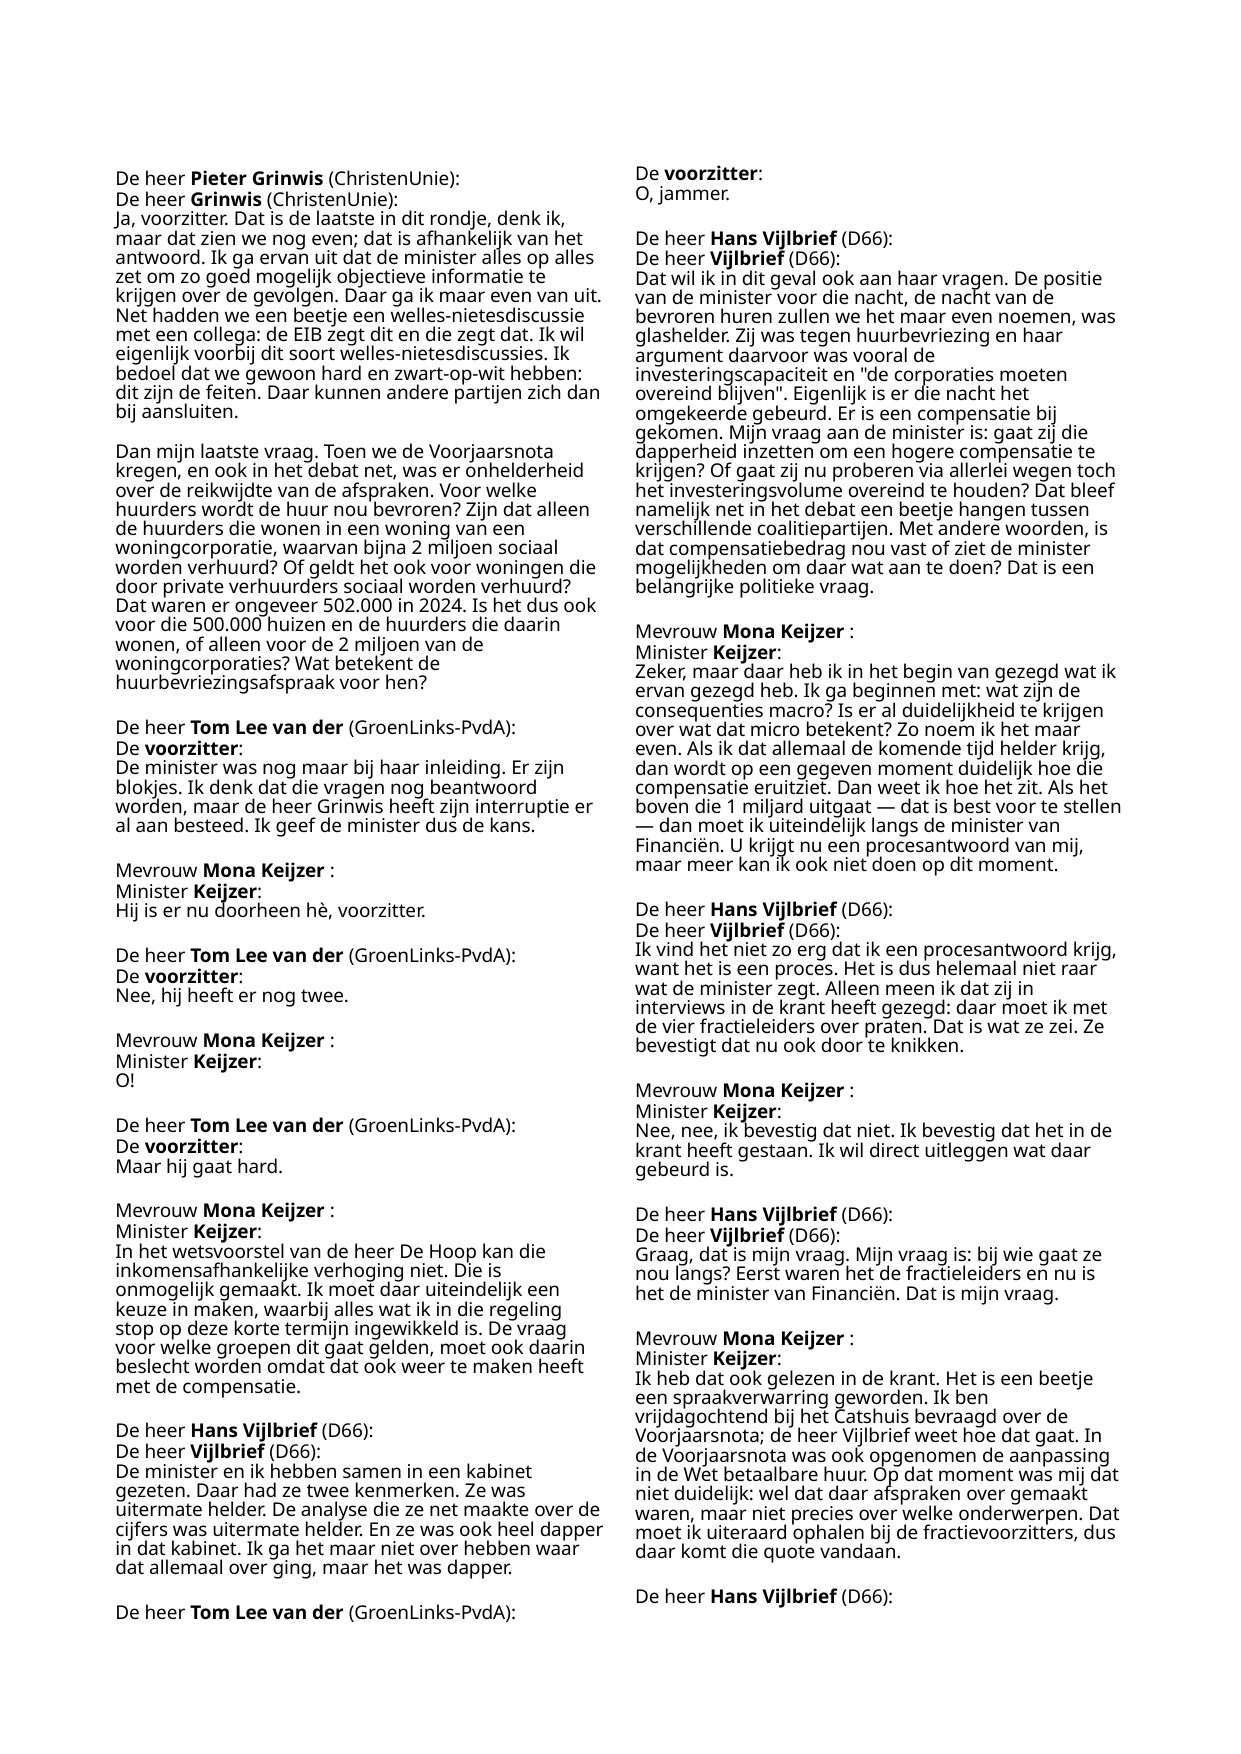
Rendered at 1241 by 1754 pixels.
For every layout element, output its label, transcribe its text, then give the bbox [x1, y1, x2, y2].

text Dat wil ik in dit geval ook aan haar vragen. De positie van de minister voor die nacht, de nacht van de bevroren huren zullen we het maar even noemen, was glashelder. Zij was tegen huurbevriezing en haar argument daarvoor was vooral de investeringscapaciteit en "de corporaties moeten overeind blijven". Eigenlijk is er die nacht het omgekeerde gebeurd. Er is een compensatie bij gekomen. Mijn vraag aan de minister is: gaat zij die dapperheid inzetten om een hogere compensatie te krijgen? Of gaat zij nu proberen via allerlei wegen toch het investeringsvolume overeind te houden? Dat bleef namelijk net in het debat een beetje hangen tussen verschillende coalitiepartijen. Met andere woorden, is dat compensatiebedrag nou vast of ziet de minister mogelijkheden om daar wat aan te doen? Dat is een belangrijke politieke vraag. [635, 270, 1125, 597]
text Ik heb dat ook gelezen in de krant. Het is een beetje een spraakverwarring geworden. Ik ben vrijdagochtend bij het Catshuis bevraagd over de Voorjaarsnota; de heer Vijlbrief weet hoe dat gaat. In de Voorjaarsnota was ook opgenomen de aanpassing in de Wet betaalbare huur. Op dat moment was mij dat niet duidelijk: wel dat daar afspraken over gemaakt waren, maar niet precies over welke onderwerpen. Dat moet ik uiteraard ophalen bij de fractievoorzitters, dus daar komt die quote vandaan. [635, 1370, 1125, 1562]
text Minister Keijzer: [635, 1350, 1125, 1370]
text De heer Tom Lee van der (GroenLinks-PvdA): [115, 1599, 605, 1625]
text De heer Hans Vijlbrief (D66): [635, 896, 1125, 922]
text De voorzitter: [115, 968, 605, 987]
text De minister was nog maar bij haar inleiding. Er zijn blokjes. Ik denk dat die vragen nog beantwoord worden, maar de heer Grinwis heeft zijn interruptie er al aan besteed. Ik geef de minister dus de kans. [115, 759, 605, 836]
text De heer Hans Vijlbrief (D66): [635, 1201, 1125, 1227]
text De heer Hans Vijlbrief (D66): [115, 1418, 605, 1443]
text De heer Tom Lee van der (GroenLinks-PvdA): [115, 1113, 605, 1138]
text Mevrouw Mona Keijzer : [115, 1027, 605, 1053]
text Minister Keijzer: [115, 1053, 605, 1072]
text De heer Vijlbrief (D66): [635, 1227, 1125, 1246]
text Maar hij gaat hard. [115, 1158, 605, 1177]
text Minister Keijzer: [635, 644, 1125, 663]
text Hij is er nu doorheen hè, voorzitter. [115, 902, 605, 922]
text De heer Hans Vijlbrief (D66): [635, 1583, 1125, 1609]
text Mevrouw Mona Keijzer : [635, 1325, 1125, 1350]
text Nee, hij heeft er nog twee. [115, 987, 605, 1007]
text De heer Vijlbrief (D66): [635, 250, 1125, 270]
text Mevrouw Mona Keijzer : [635, 1077, 1125, 1103]
text Minister Keijzer: [115, 1223, 605, 1243]
text De heer Grinwis (ChristenUnie): [115, 191, 605, 210]
text Graag, dat is mijn vraag. Mijn vraag is: bij wie gaat ze nou langs? Eerst waren het de fractieleiders en nu is het de minister van Financiën. Dat is mijn vraag. [635, 1246, 1125, 1304]
text O, jammer. [635, 184, 1125, 204]
text De heer Hans Vijlbrief (D66): [635, 225, 1125, 250]
text Mevrouw Mona Keijzer : [115, 1198, 605, 1223]
text De voorzitter: [635, 165, 1125, 184]
text De heer Vijlbrief (D66): [115, 1443, 605, 1463]
text De heer Vijlbrief (D66): [635, 922, 1125, 941]
text Minister Keijzer: [115, 883, 605, 902]
text O! [115, 1072, 605, 1092]
text Dan mijn laatste vraag. Toen we de Voorjaarsnota kregen, en ook in het debat net, was er onhelderheid over de reikwijdte van de afspraken. Voor welke huurders wordt de huur nou bevroren? Zijn dat alleen de huurders die wonen in een woning van een woningcorporatie, waarvan bijna 2 miljoen sociaal worden verhuurd? Of geldt het ook voor woningen die door private verhuurders sociaal worden verhuurd? Dat waren er ongeveer 502.000 in 2024. Is het dus ook voor die 500.000 huizen en de huurders die daarin wonen, of alleen voor de 2 miljoen van de woningcorporaties? Wat betekent de huurbevriezingsafspraak voor hen? [115, 443, 605, 693]
text Zeker, maar daar heb ik in het begin van gezegd wat ik ervan gezegd heb. Ik ga beginnen met: wat zijn de consequenties macro? Is er al duidelijkheid te krijgen over wat dat micro betekent? Zo noem ik het maar even. Als ik dat allemaal de komende tijd helder krijg, dan wordt op een gegeven moment duidelijk hoe die compensatie eruitziet. Dan weet ik hoe het zit. Als het boven die 1 miljard uitgaat — dat is best voor te stellen — dan moet ik uiteindelijk langs de minister van Financiën. U krijgt nu een procesantwoord van mij, maar meer kan ik ook niet doen op dit moment. [635, 663, 1125, 875]
text De heer Pieter Grinwis (ChristenUnie): [115, 165, 605, 191]
text Minister Keijzer: [635, 1103, 1125, 1122]
text De minister en ik hebben samen in een kabinet gezeten. Daar had ze twee kenmerken. Ze was uitermate helder. De analyse die ze net maakte over de cijfers was uitermate helder. En ze was ook heel dapper in dat kabinet. Ik ga het maar niet over hebben waar dat allemaal over ging, maar het was dapper. [115, 1463, 605, 1578]
text Nee, nee, ik bevestig dat niet. Ik bevestig dat het in de krant heeft gestaan. Ik wil direct uitleggen wat daar gebeurd is. [635, 1122, 1125, 1180]
text De heer Tom Lee van der (GroenLinks-PvdA): [115, 942, 605, 968]
text De voorzitter: [115, 1138, 605, 1158]
text Ja, voorzitter. Dat is de laatste in dit rondje, denk ik, maar dat zien we nog even; dat is afhankelijk van het antwoord. Ik ga ervan uit dat de minister alles op alles zet om zo goed mogelijk objectieve informatie te krijgen over de gevolgen. Daar ga ik maar even van uit. Net hadden we een beetje een welles-nietesdiscussie met een collega: de EIB zegt dit en die zegt dat. Ik wil eigenlijk voorbij dit soort welles-nietesdiscussies. Ik bedoel dat we gewoon hard en zwart-op-wit hebben: dit zijn de feiten. Daar kunnen andere partijen zich dan bij aansluiten. [115, 210, 605, 422]
text De heer Tom Lee van der (GroenLinks-PvdA): [115, 714, 605, 740]
text Mevrouw Mona Keijzer : [635, 618, 1125, 644]
text Mevrouw Mona Keijzer : [115, 857, 605, 883]
text De voorzitter: [115, 740, 605, 759]
text In het wetsvoorstel van de heer De Hoop kan die inkomensafhankelijke verhoging niet. Die is onmogelijk gemaakt. Ik moet daar uiteindelijk een keuze in maken, waarbij alles wat ik in die regeling stop op deze korte termijn ingewikkeld is. De vraag voor welke groepen dit gaat gelden, moet ook daarin beslecht worden omdat dat ook weer te maken heeft met de compensatie. [115, 1243, 605, 1397]
text Ik vind het niet zo erg dat ik een procesantwoord krijg, want het is een proces. Het is dus helemaal niet raar wat de minister zegt. Alleen meen ik dat zij in interviews in de krant heeft gezegd: daar moet ik met de vier fractieleiders over praten. Dat is wat ze zei. Ze bevestigt dat nu ook door te knikken. [635, 941, 1125, 1057]
